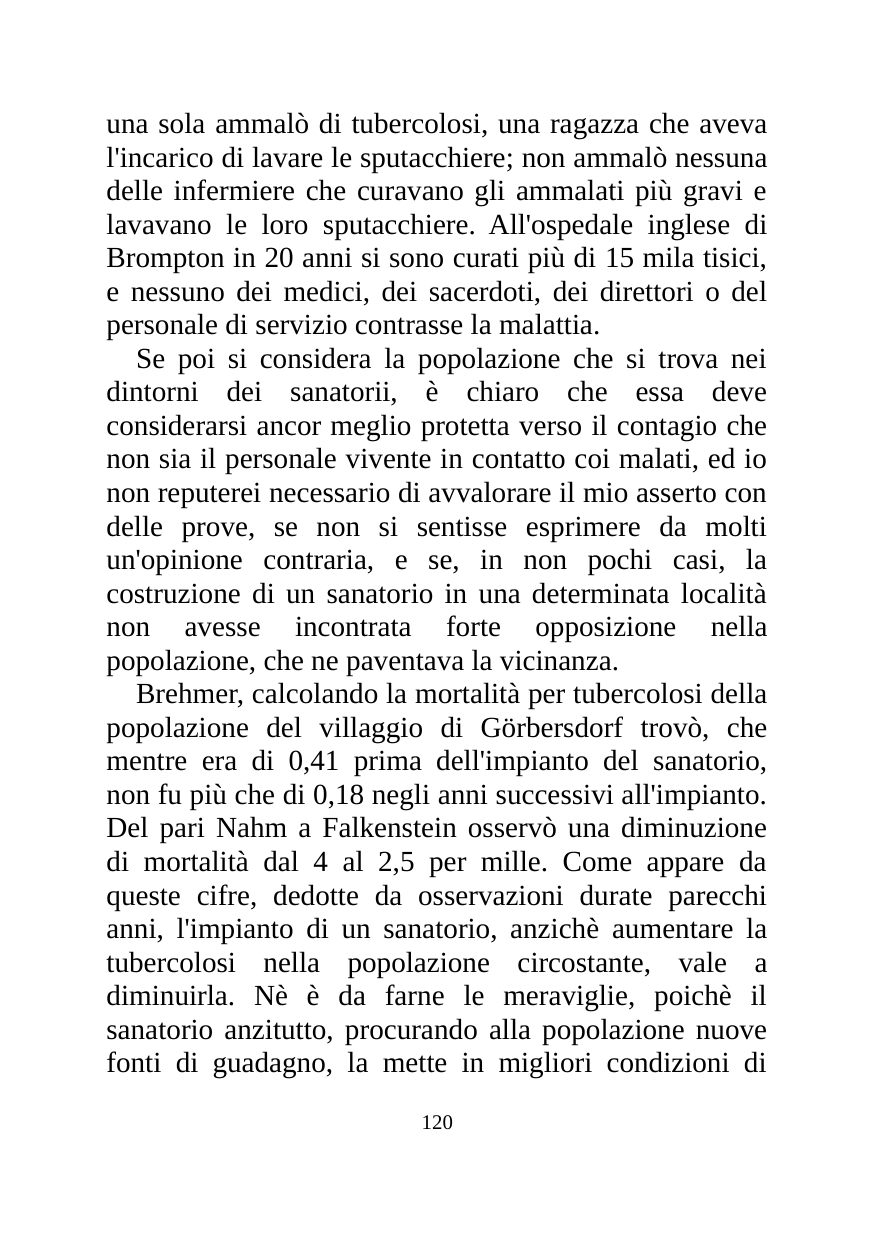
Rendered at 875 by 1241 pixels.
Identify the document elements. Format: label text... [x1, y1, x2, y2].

text Se poi si considera la popolazione che si trova nei dintorni dei sanatorii, è chiaro che essa deve considerarsi ancor meglio protetta verso il contagio che non sia il personale vivente in contatto coi malati, ed io non reputerei necessario di avvalorare il mio asserto con delle prove, se non si sentisse esprimere da molti un'opinione contraria, e se, in non pochi casi, la costruzione di un sanatorio in una determinata località non avesse incontrata forte opposizione nella popolazione, che ne paventava la vicinanza. [106, 341, 768, 676]
text Brehmer, calcolando la mortalità per tubercolosi della popolazione del villaggio di Görbersdorf trovò, che mentre era di 0,41 prima dell'impianto del sanatorio, non fu più che di 0,18 negli anni successivi all'impianto. Del pari Nahm a Falkenstein osservò una diminuzione di mortalità dal 4 al 2,5 per mille. Come appare da queste cifre, dedotte da osservazioni durate parecchi anni, l'impianto di un sanatorio, anzichè aumentare la tubercolosi nella popolazione circostante, vale a diminuirla. Nè è da farne le meraviglie, poichè il sanatorio anzitutto, procurando alla popolazione nuove fonti di guadagno, la mette in migliori condizioni di [106, 676, 768, 1079]
text una sola ammalò di tubercolosi, una ragazza che aveva l'incarico di lavare le sputacchiere; non ammalò nessuna delle infermiere che curavano gli ammalati più gravi e lavavano le loro sputacchiere. All'ospedale inglese di Brompton in 20 anni si sono curati più di 15 mila tisici, e nessuno dei medici, dei sacerdoti, dei direttori o del personale di servizio contrasse la malattia. [106, 106, 768, 341]
